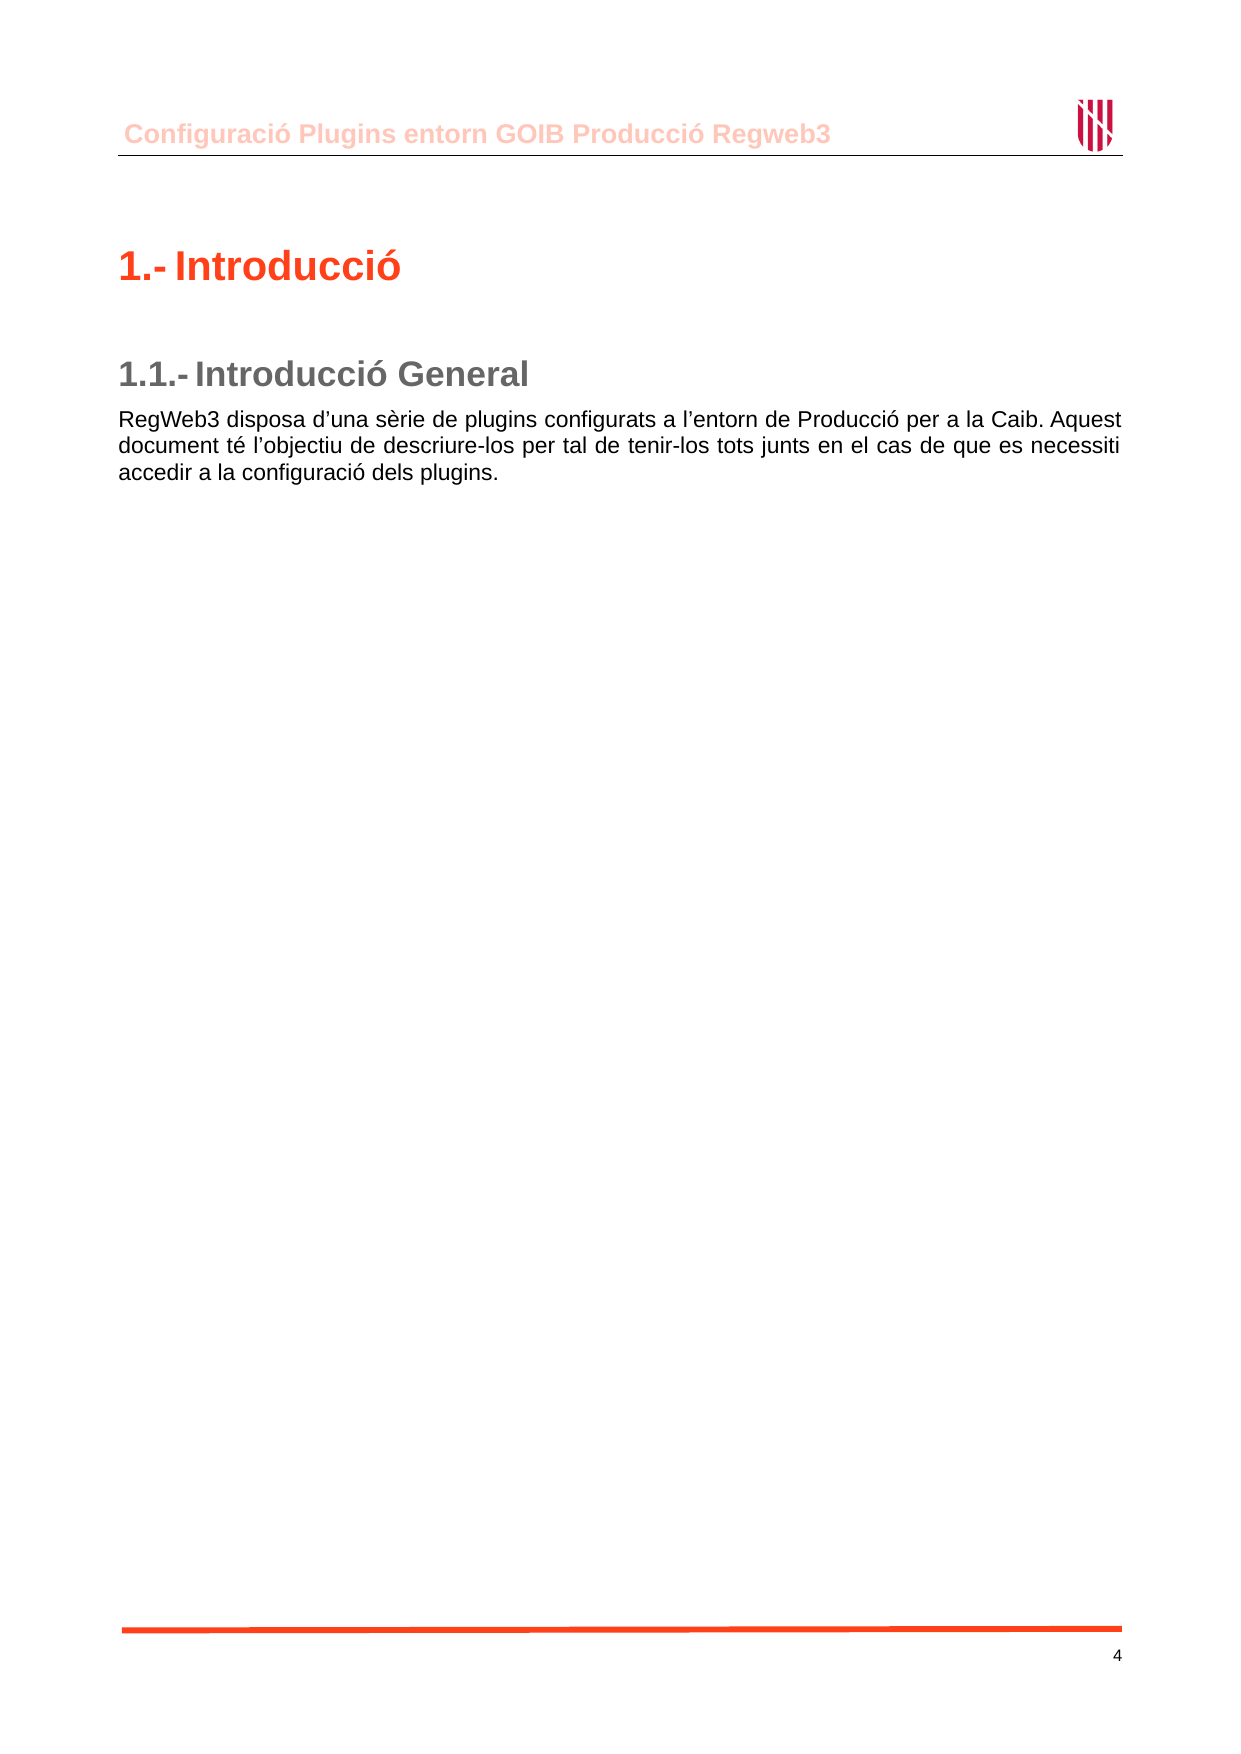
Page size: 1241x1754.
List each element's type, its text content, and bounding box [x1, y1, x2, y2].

picture [1075, 97, 1115, 153]
subtitle Introducció General [118, 353, 1122, 393]
text RegWeb3 disposa d’una sèrie de plugins configurats a l’entorn de Producció per a la Caib. Aquest document té l’objectiu de descriure-los per tal de tenir-los tots junts en el cas de que es necessiti accedir a la configuració dels plugins. [118, 406, 1122, 485]
subtitle Introducció [118, 241, 1122, 289]
